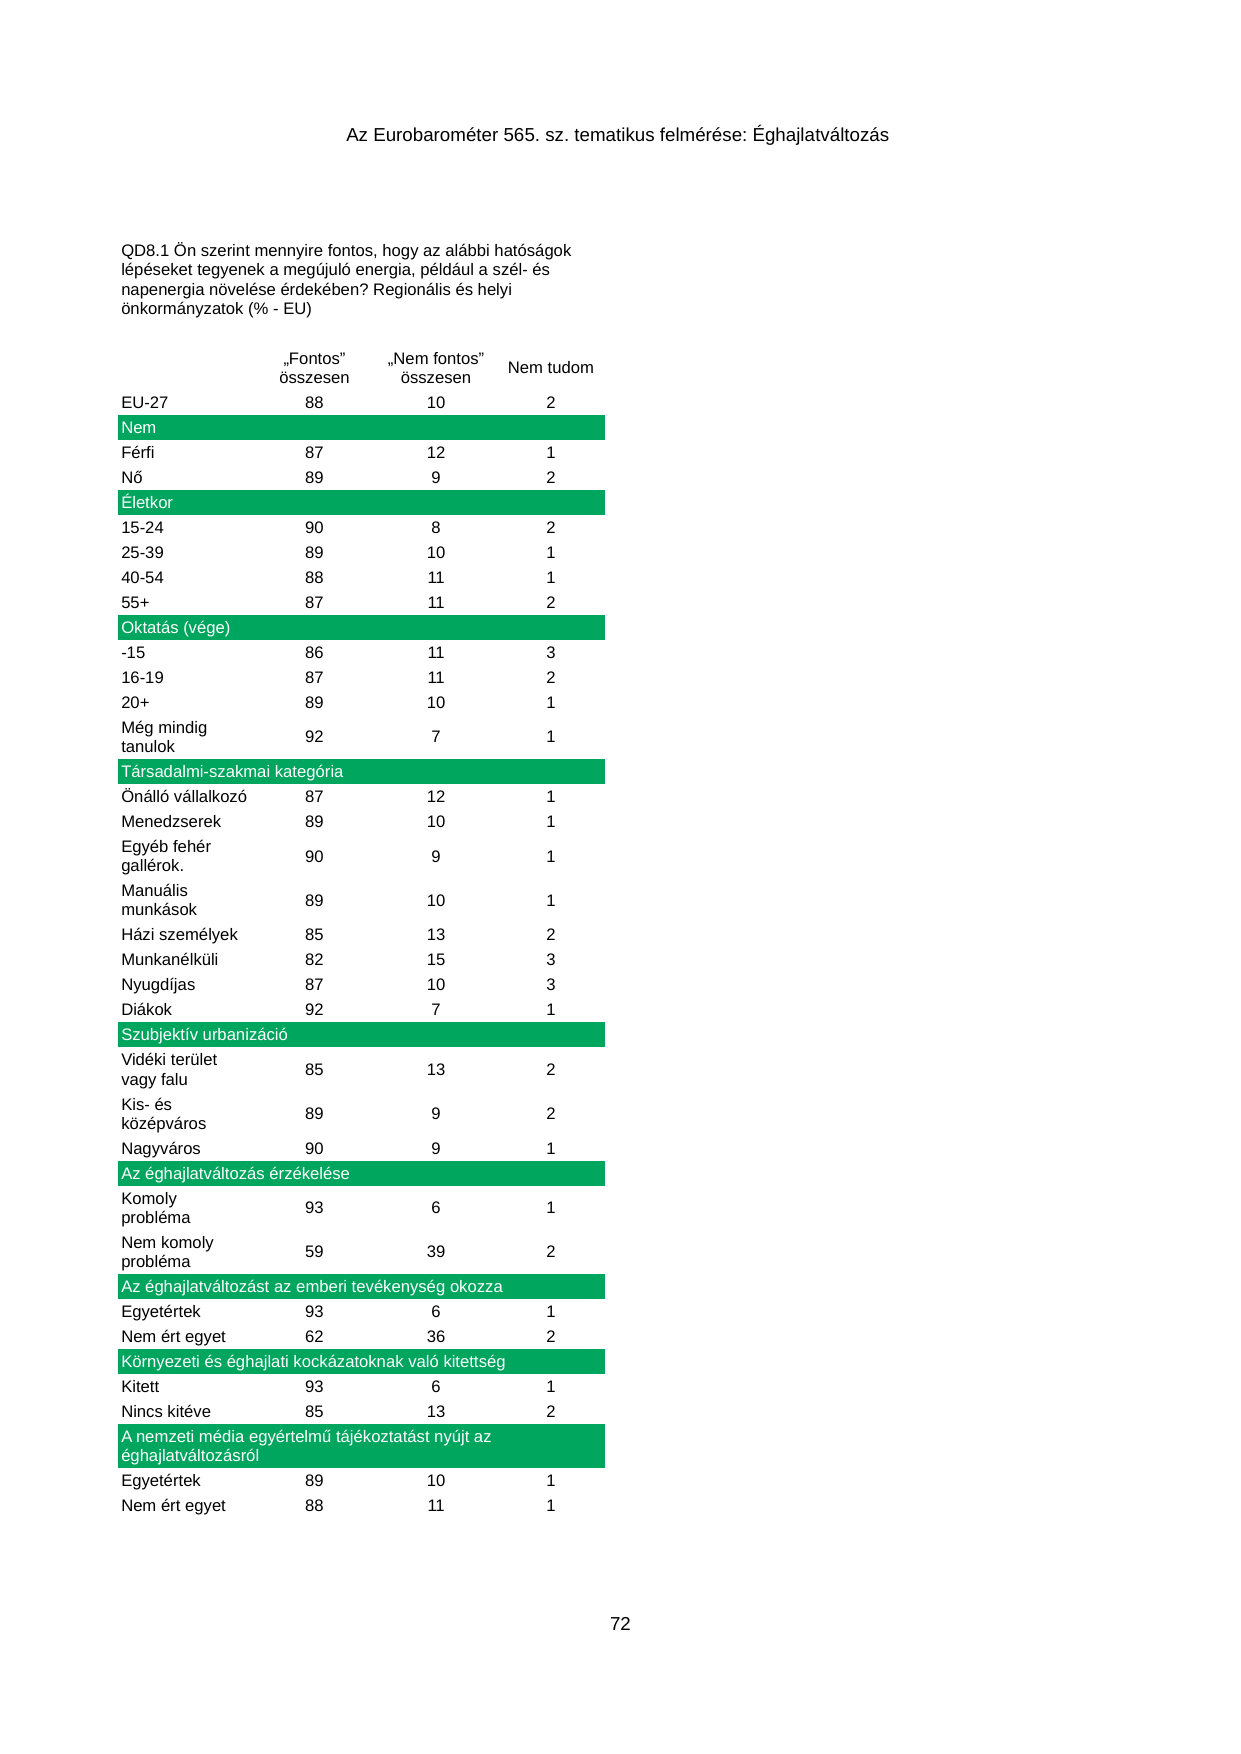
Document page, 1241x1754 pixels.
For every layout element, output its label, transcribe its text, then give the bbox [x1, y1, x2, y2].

table_cell [253, 321, 375, 346]
table_cell 55+ [118, 590, 253, 615]
table_cell 12 [375, 784, 496, 809]
table_cell 2 [496, 515, 605, 540]
table_cell 87 [253, 440, 375, 465]
table_cell 7 [375, 997, 496, 1022]
table_cell 11 [375, 665, 496, 690]
table_cell 89 [253, 1468, 375, 1493]
table_cell [375, 321, 496, 346]
table_cell [118, 346, 253, 390]
table_cell 1 [496, 1468, 605, 1493]
table_cell Nő [118, 465, 253, 490]
table_cell 88 [253, 565, 375, 590]
table_cell Nem komoly probléma [118, 1230, 253, 1274]
table_cell Diákok [118, 997, 253, 1022]
table_cell 1 [496, 997, 605, 1022]
table_cell 36 [375, 1324, 496, 1349]
table_cell 2 [496, 590, 605, 615]
table_cell Egyetértek [118, 1299, 253, 1324]
table_cell 12 [375, 440, 496, 465]
table_cell 7 [375, 715, 496, 759]
table_cell 89 [253, 878, 375, 922]
table_cell Férfi [118, 440, 253, 465]
table_cell Munkanélküli [118, 947, 253, 972]
table_cell [118, 321, 253, 346]
table_cell 89 [253, 1091, 375, 1136]
table_cell 11 [375, 565, 496, 590]
table_cell 1 [496, 784, 605, 809]
table_cell Menedzserek [118, 809, 253, 834]
table_cell 89 [253, 690, 375, 715]
table_cell 9 [375, 834, 496, 878]
table_cell 1 [496, 440, 605, 465]
table_cell 89 [253, 809, 375, 834]
table_cell 10 [375, 809, 496, 834]
table_cell 88 [253, 1493, 375, 1518]
table_cell 6 [375, 1299, 496, 1324]
table_cell 10 [375, 878, 496, 922]
table_cell 1 [496, 540, 605, 565]
table_cell 39 [375, 1230, 496, 1274]
table_cell 6 [375, 1374, 496, 1399]
table_cell 89 [253, 465, 375, 490]
table_cell Az éghajlatváltozást az emberi tevékenység okozza [118, 1274, 605, 1299]
table_cell 2 [496, 1230, 605, 1274]
table_cell 87 [253, 590, 375, 615]
table_cell Önálló vállalkozó [118, 784, 253, 809]
table_cell 1 [496, 809, 605, 834]
table_cell 9 [375, 1136, 496, 1161]
table_cell 3 [496, 947, 605, 972]
table_cell 10 [375, 690, 496, 715]
table_cell Szubjektív urbanizáció [118, 1022, 605, 1047]
table_cell Az éghajlatváltozás érzékelése [118, 1161, 605, 1186]
table_cell Nem ért egyet [118, 1493, 253, 1518]
table_cell 90 [253, 515, 375, 540]
table_cell 1 [496, 690, 605, 715]
table_cell Életkor [118, 490, 605, 515]
table_cell 9 [375, 465, 496, 490]
table_cell 2 [496, 465, 605, 490]
table_cell 1 [496, 715, 605, 759]
table_cell Nagyváros [118, 1136, 253, 1161]
table_cell 88 [253, 390, 375, 415]
table_cell 1 [496, 1186, 605, 1230]
table_cell Egyetértek [118, 1468, 253, 1493]
table_cell 13 [375, 1399, 496, 1424]
table_cell 90 [253, 1136, 375, 1161]
table_cell 15-24 [118, 515, 253, 540]
table_cell 1 [496, 565, 605, 590]
table_cell 2 [496, 1324, 605, 1349]
table_cell Egyéb fehér gallérok. [118, 834, 253, 878]
table_cell 93 [253, 1299, 375, 1324]
table_cell 62 [253, 1324, 375, 1349]
table_cell 3 [496, 972, 605, 997]
table_cell Kis- és középváros [118, 1091, 253, 1136]
table_cell Nincs kitéve [118, 1399, 253, 1424]
table_cell Nem ért egyet [118, 1324, 253, 1349]
table_cell Környezeti és éghajlati kockázatoknak való kitettség [118, 1349, 605, 1374]
table_cell 10 [375, 390, 496, 415]
table_cell Házi személyek [118, 922, 253, 947]
table_cell 40-54 [118, 565, 253, 590]
table_cell 86 [253, 640, 375, 665]
table_cell 1 [496, 1374, 605, 1399]
table_cell 11 [375, 590, 496, 615]
table_cell Nem [118, 415, 605, 440]
table_header QD8.1 Ön szerint mennyire fontos, hogy az alábbi hatóságok lépéseket tegyenek a megújuló energia, például a szél- és napenergia növelése érdekében? Regionális és helyi önkormányzatok (% - EU) [118, 238, 605, 321]
table_cell 2 [496, 665, 605, 690]
table_cell 1 [496, 834, 605, 878]
table_cell 89 [253, 540, 375, 565]
table_cell 85 [253, 922, 375, 947]
table_cell 25-39 [118, 540, 253, 565]
table_cell 11 [375, 1493, 496, 1518]
table_cell 85 [253, 1399, 375, 1424]
table_cell Társadalmi-szakmai kategória [118, 759, 605, 784]
table_cell 10 [375, 972, 496, 997]
table_cell „Nem fontos” összesen [375, 346, 496, 390]
table_cell 16-19 [118, 665, 253, 690]
table_cell 10 [375, 1468, 496, 1493]
table_cell -15 [118, 640, 253, 665]
table_cell Manuális munkások [118, 878, 253, 922]
table_cell [496, 321, 605, 346]
table_cell 2 [496, 390, 605, 415]
table_cell 13 [375, 1047, 496, 1091]
table_cell 87 [253, 665, 375, 690]
table_cell A nemzeti média egyértelmű tájékoztatást nyújt az éghajlatváltozásról [118, 1424, 605, 1468]
table_cell 1 [496, 1136, 605, 1161]
table_cell 93 [253, 1186, 375, 1230]
table_cell 92 [253, 715, 375, 759]
table_cell 15 [375, 947, 496, 972]
table_cell Még mindig tanulok [118, 715, 253, 759]
table_cell 1 [496, 1493, 605, 1518]
table_cell 11 [375, 640, 496, 665]
table_cell 85 [253, 1047, 375, 1091]
table_cell 8 [375, 515, 496, 540]
table_cell Kitett [118, 1374, 253, 1399]
table_cell Komoly probléma [118, 1186, 253, 1230]
table_cell 3 [496, 640, 605, 665]
table_cell 87 [253, 784, 375, 809]
table_cell 6 [375, 1186, 496, 1230]
table_cell Vidéki terület vagy falu [118, 1047, 253, 1091]
table_cell 87 [253, 972, 375, 997]
table_cell 2 [496, 922, 605, 947]
table_cell Nem tudom [496, 346, 605, 390]
table_cell 9 [375, 1091, 496, 1136]
table_cell 1 [496, 1299, 605, 1324]
table_cell Nyugdíjas [118, 972, 253, 997]
table_cell 10 [375, 540, 496, 565]
table_cell 13 [375, 922, 496, 947]
table_cell 2 [496, 1091, 605, 1136]
table_cell 93 [253, 1374, 375, 1399]
table_cell 82 [253, 947, 375, 972]
table_cell Oktatás (vége) [118, 615, 605, 640]
table_cell 1 [496, 878, 605, 922]
table_cell 59 [253, 1230, 375, 1274]
table_cell 2 [496, 1399, 605, 1424]
table_cell EU-27 [118, 390, 253, 415]
table_cell 2 [496, 1047, 605, 1091]
table_cell 92 [253, 997, 375, 1022]
table_cell „Fontos” összesen [253, 346, 375, 390]
table_cell 90 [253, 834, 375, 878]
table_cell 20+ [118, 690, 253, 715]
